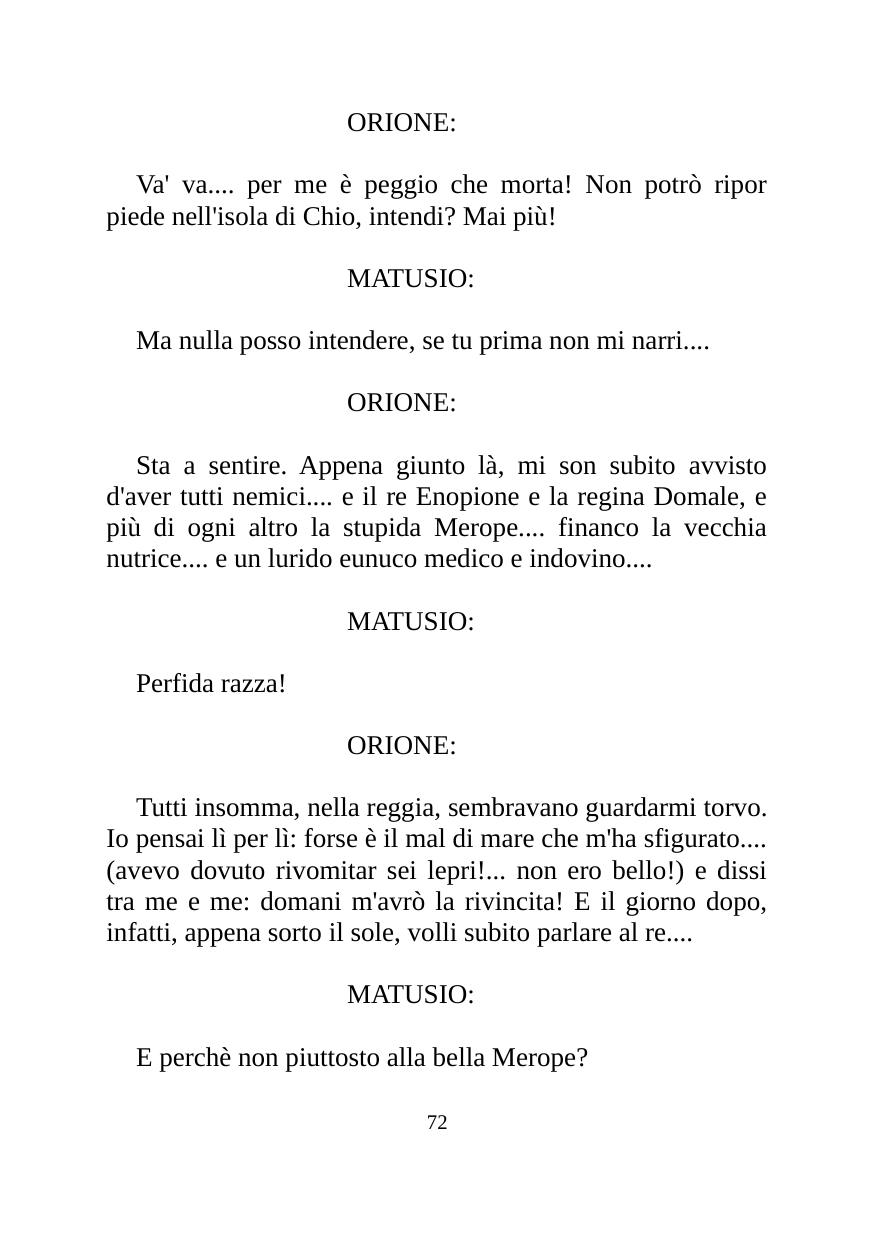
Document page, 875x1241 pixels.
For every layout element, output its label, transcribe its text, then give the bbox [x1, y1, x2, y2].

text Ma nulla posso intendere, se tu prima non mi narri.... [106, 324, 768, 355]
text ORIONE: [347, 729, 768, 760]
text Va' va.... per me è peggio che morta! Non potrò ripor piede nell'isola di Chio, intendi? Mai più! [106, 168, 768, 231]
text MATUSIO: [347, 978, 768, 1009]
text ORIONE: [347, 106, 768, 137]
text Sta a sentire. Appena giunto là, mi son subito avvisto d'aver tutti nemici.... e il re Enopione e la regina Domale, e più di ogni altro la stupida Merope.... financo la vecchia nutrice.... e un lurido eunuco medico e indovino.... [106, 449, 768, 573]
text Perfida razza! [106, 667, 768, 698]
text MATUSIO: [347, 262, 768, 293]
text Tutti insomma, nella reggia, sembravano guardarmi torvo. Io pensai lì per lì: forse è il mal di mare che m'ha sfigurato.... (avevo dovuto rivomitar sei lepri!... non ero bello!) e dissi tra me e me: domani m'avrò la rivincita! E il giorno dopo, infatti, appena sorto il sole, volli subito parlare al re.... [106, 791, 768, 947]
text MATUSIO: [347, 604, 768, 636]
text E perchè non piuttosto alla bella Merope? [106, 1041, 768, 1072]
text ORIONE: [347, 387, 768, 418]
